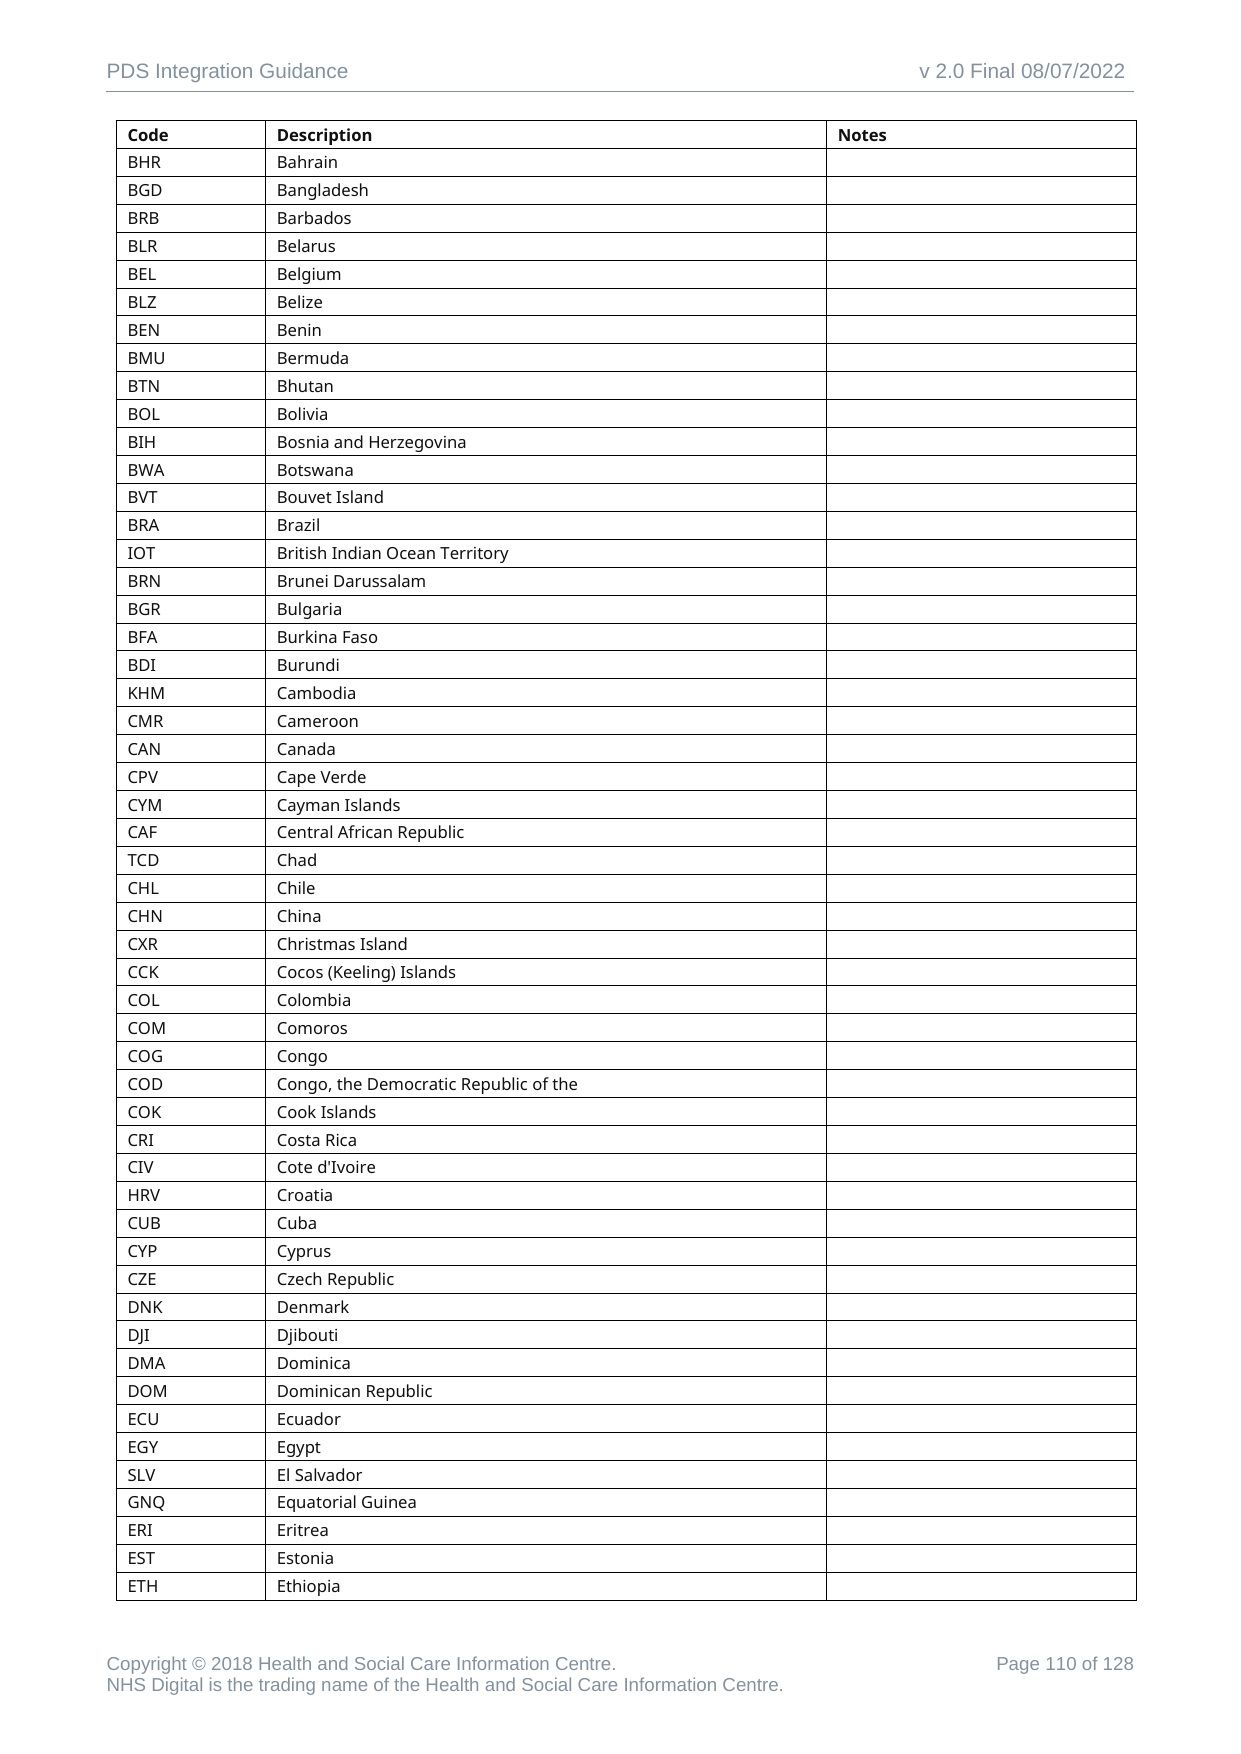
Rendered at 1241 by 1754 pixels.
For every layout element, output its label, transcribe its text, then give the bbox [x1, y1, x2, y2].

table_cell Burkina Faso [266, 624, 826, 650]
table_cell BGR [117, 596, 265, 622]
table_header Description [266, 121, 826, 148]
table_cell Croatia [266, 1182, 826, 1209]
table_cell [827, 679, 1136, 706]
table_cell [827, 512, 1136, 539]
table_cell [827, 1321, 1136, 1348]
table_cell CIV [117, 1154, 265, 1181]
table_cell [827, 959, 1136, 985]
table_cell [827, 1489, 1136, 1516]
table_cell BWA [117, 456, 265, 483]
table_cell [827, 1238, 1136, 1264]
table_cell British Indian Ocean Territory [266, 540, 826, 567]
table_cell El Salvador [266, 1461, 826, 1488]
table_cell BRA [117, 512, 265, 539]
table_cell BFA [117, 624, 265, 650]
table_cell [827, 1210, 1136, 1237]
table_cell Eritrea [266, 1517, 826, 1544]
table_cell Egypt [266, 1433, 826, 1460]
table_cell CCK [117, 959, 265, 985]
table_cell DMA [117, 1349, 265, 1376]
table_cell CUB [117, 1210, 265, 1237]
table_cell [827, 596, 1136, 622]
table_cell [827, 205, 1136, 232]
table_cell CYP [117, 1238, 265, 1264]
table_cell EGY [117, 1433, 265, 1460]
table_cell [827, 763, 1136, 790]
table_cell CMR [117, 707, 265, 734]
table_cell Ecuador [266, 1405, 826, 1432]
table_cell [827, 1349, 1136, 1376]
table_cell Czech Republic [266, 1266, 826, 1292]
table_cell [827, 1377, 1136, 1404]
table_cell Congo, the Democratic Republic of the [266, 1070, 826, 1097]
table_header Code [117, 121, 265, 148]
table_cell [827, 484, 1136, 511]
table_cell Cyprus [266, 1238, 826, 1264]
table_cell [827, 931, 1136, 957]
table_cell Christmas Island [266, 931, 826, 957]
table_cell BIH [117, 428, 265, 455]
table_cell BGD [117, 177, 265, 204]
table_cell CHN [117, 903, 265, 929]
table_cell Cuba [266, 1210, 826, 1237]
table_cell Chile [266, 875, 826, 902]
table_cell Bangladesh [266, 177, 826, 204]
table_cell [827, 1545, 1136, 1572]
table_cell CAN [117, 735, 265, 762]
table_cell [827, 1182, 1136, 1209]
table_cell Cape Verde [266, 763, 826, 790]
table_cell Bermuda [266, 344, 826, 371]
table_cell [827, 1126, 1136, 1153]
table_cell [827, 624, 1136, 650]
table_cell COL [117, 986, 265, 1013]
table_cell [827, 1098, 1136, 1125]
table_cell [827, 791, 1136, 818]
table_cell China [266, 903, 826, 929]
table_cell [827, 568, 1136, 594]
table_cell Botswana [266, 456, 826, 483]
table_cell [827, 1154, 1136, 1181]
table_cell BEL [117, 261, 265, 287]
table_cell [827, 177, 1136, 204]
table_cell Barbados [266, 205, 826, 232]
table_cell BDI [117, 651, 265, 678]
table_cell ECU [117, 1405, 265, 1432]
table_cell GNQ [117, 1489, 265, 1516]
table_cell [827, 875, 1136, 902]
table_cell [827, 819, 1136, 846]
table_cell ERI [117, 1517, 265, 1544]
table_cell [827, 735, 1136, 762]
table_cell [827, 428, 1136, 455]
table_cell Cambodia [266, 679, 826, 706]
table_cell [827, 316, 1136, 343]
table_cell Bahrain [266, 149, 826, 176]
table_cell COM [117, 1014, 265, 1041]
table_cell CYM [117, 791, 265, 818]
table_cell Burundi [266, 651, 826, 678]
table_cell Belgium [266, 261, 826, 287]
table_cell BTN [117, 372, 265, 399]
table_cell Ethiopia [266, 1573, 826, 1599]
table_cell Cote d'Ivoire [266, 1154, 826, 1181]
table_cell CXR [117, 931, 265, 957]
table_cell BLZ [117, 289, 265, 315]
table_cell Brunei Darussalam [266, 568, 826, 594]
table_cell [827, 233, 1136, 259]
table_cell [827, 903, 1136, 929]
table_cell [827, 1461, 1136, 1488]
table_cell Cook Islands [266, 1098, 826, 1125]
table_cell DJI [117, 1321, 265, 1348]
table_cell Chad [266, 847, 826, 874]
table_cell [827, 651, 1136, 678]
table_cell [827, 540, 1136, 567]
table_cell [827, 149, 1136, 176]
table_cell HRV [117, 1182, 265, 1209]
table_cell [827, 1433, 1136, 1460]
table_cell Colombia [266, 986, 826, 1013]
table_cell [827, 261, 1136, 287]
table_cell Bouvet Island [266, 484, 826, 511]
table_cell Cocos (Keeling) Islands [266, 959, 826, 985]
table_cell [827, 986, 1136, 1013]
table_cell Dominica [266, 1349, 826, 1376]
table_cell [827, 344, 1136, 371]
table_cell CHL [117, 875, 265, 902]
table_cell COD [117, 1070, 265, 1097]
table_cell Belarus [266, 233, 826, 259]
table_cell [827, 400, 1136, 427]
table_cell Belize [266, 289, 826, 315]
table_cell Canada [266, 735, 826, 762]
table_cell CAF [117, 819, 265, 846]
table_cell CPV [117, 763, 265, 790]
table_cell Bosnia and Herzegovina [266, 428, 826, 455]
table_cell [827, 289, 1136, 315]
table_cell DNK [117, 1294, 265, 1320]
table_cell [827, 1517, 1136, 1544]
table_cell Central African Republic [266, 819, 826, 846]
table_cell Costa Rica [266, 1126, 826, 1153]
table_cell Comoros [266, 1014, 826, 1041]
table_cell Dominican Republic [266, 1377, 826, 1404]
table_cell ETH [117, 1573, 265, 1599]
table_cell [827, 1405, 1136, 1432]
table_header Notes [827, 121, 1136, 148]
table_cell [827, 456, 1136, 483]
table_cell Brazil [266, 512, 826, 539]
table_cell Equatorial Guinea [266, 1489, 826, 1516]
table_cell Congo [266, 1042, 826, 1069]
table_cell Djibouti [266, 1321, 826, 1348]
table_cell [827, 1014, 1136, 1041]
table_cell BRB [117, 205, 265, 232]
table_cell [827, 1070, 1136, 1097]
table_cell KHM [117, 679, 265, 706]
table_cell Cameroon [266, 707, 826, 734]
table_cell [827, 372, 1136, 399]
table_cell BOL [117, 400, 265, 427]
table_cell CRI [117, 1126, 265, 1153]
table_cell Denmark [266, 1294, 826, 1320]
table_cell BRN [117, 568, 265, 594]
table_cell DOM [117, 1377, 265, 1404]
table_cell Bolivia [266, 400, 826, 427]
table_cell BLR [117, 233, 265, 259]
table_cell BVT [117, 484, 265, 511]
table_cell CZE [117, 1266, 265, 1292]
table_cell Bulgaria [266, 596, 826, 622]
table_cell COK [117, 1098, 265, 1125]
table_cell Bhutan [266, 372, 826, 399]
table_cell [827, 847, 1136, 874]
table_cell [827, 707, 1136, 734]
table_cell EST [117, 1545, 265, 1572]
table_cell [827, 1042, 1136, 1069]
table_cell IOT [117, 540, 265, 567]
table_cell [827, 1266, 1136, 1292]
table_cell Estonia [266, 1545, 826, 1572]
table_cell Cayman Islands [266, 791, 826, 818]
table_cell SLV [117, 1461, 265, 1488]
table_cell BHR [117, 149, 265, 176]
table_cell [827, 1294, 1136, 1320]
table_cell Benin [266, 316, 826, 343]
table_cell [827, 1573, 1136, 1599]
table_cell TCD [117, 847, 265, 874]
table_cell BMU [117, 344, 265, 371]
table_cell COG [117, 1042, 265, 1069]
table_cell BEN [117, 316, 265, 343]
